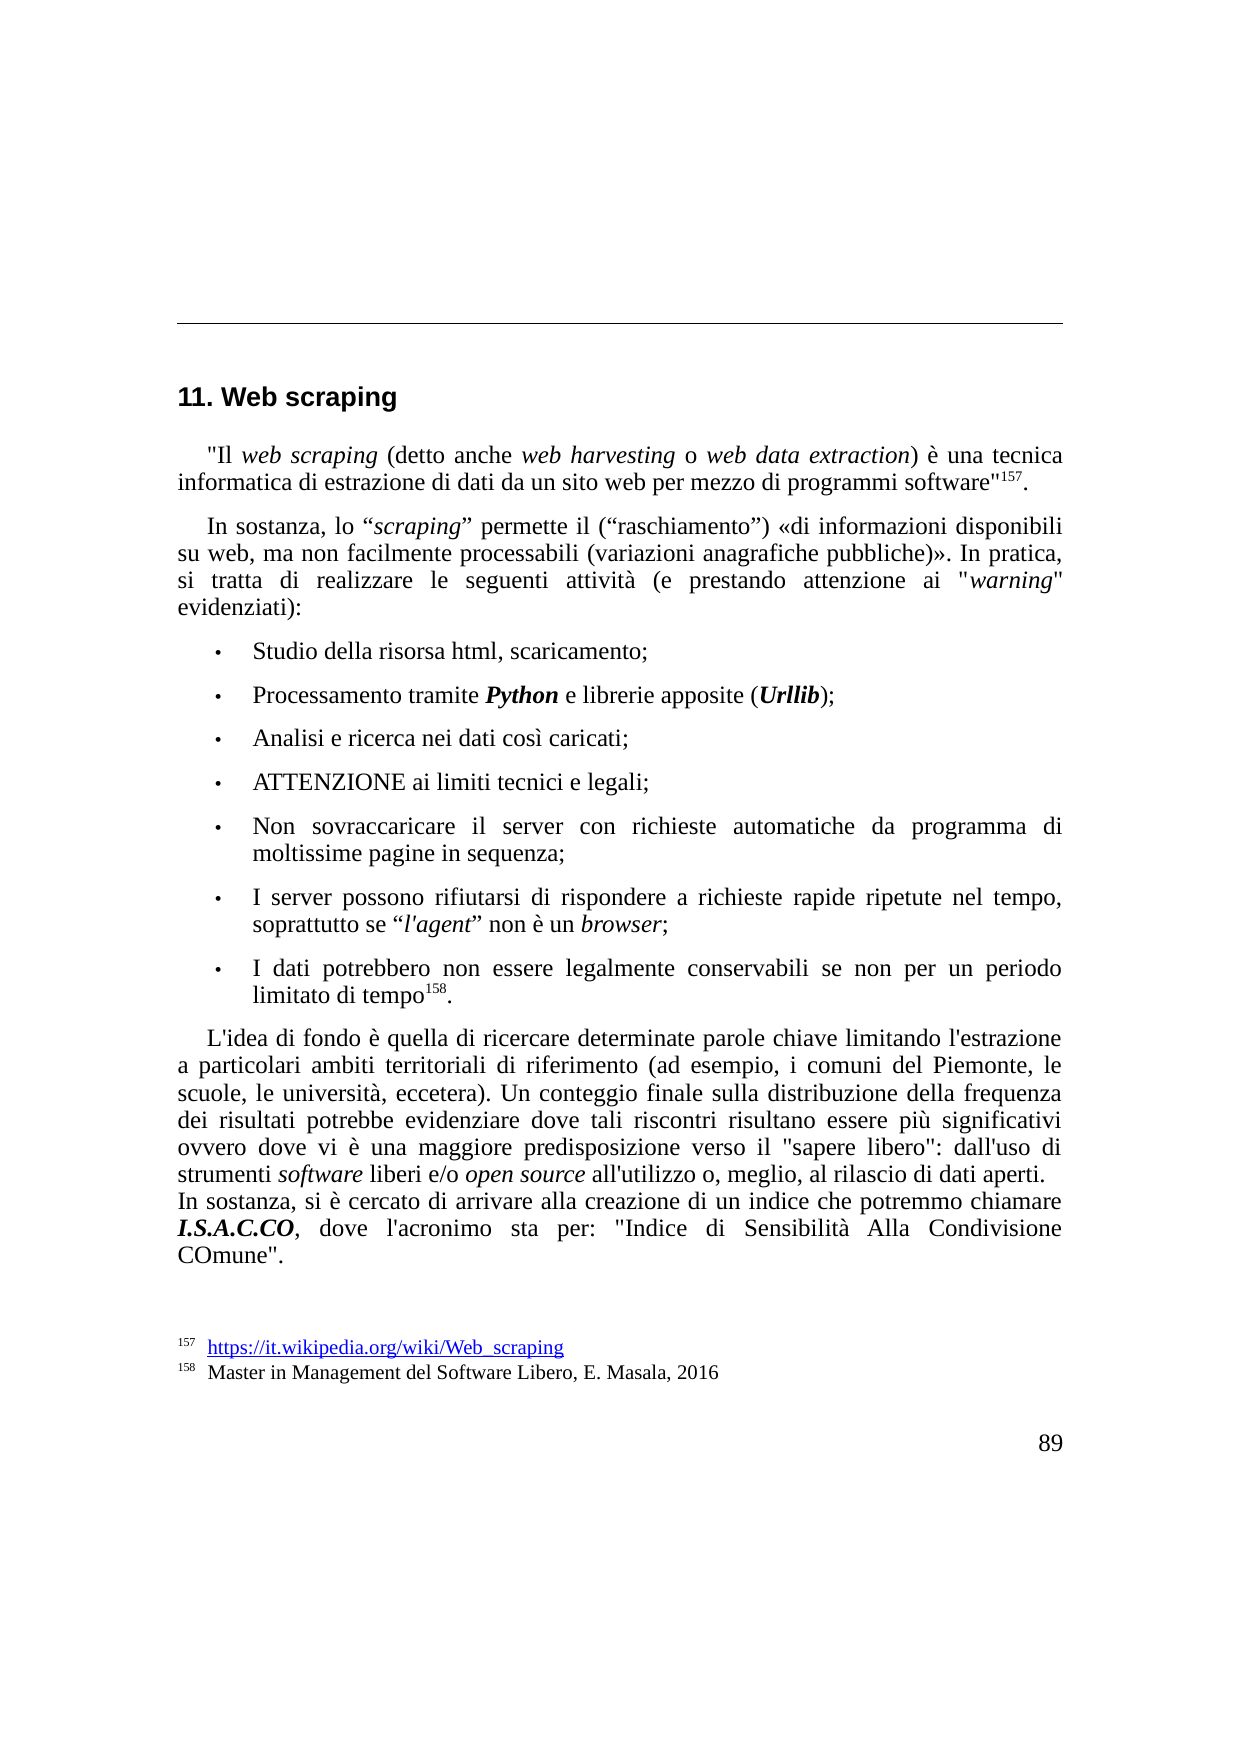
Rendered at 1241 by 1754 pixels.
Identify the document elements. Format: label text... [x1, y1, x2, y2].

list Master in Management del Software Libero, E. Masala, 2016 [177, 1361, 1063, 1384]
list Analisi e ricerca nei dati così caricati; [215, 725, 1063, 752]
list ATTENZIONE ai limiti tecnici e legali; [215, 769, 1063, 796]
list Non sovraccaricare il server con richieste automatiche da programma di moltissime pagine in sequenza; [215, 813, 1063, 867]
list Processamento tramite Python e librerie apposite (Urllib); [215, 681, 1063, 708]
text "Il web scraping (detto anche web harvesting o web data extraction) è una tecnica informatica di estrazione di dati da un sito web per mezzo di programmi software". [177, 442, 1063, 496]
list I dati potrebbero non essere legalmente conservabili se non per un periodo limitato di tempo. [215, 954, 1063, 1008]
subtitle Web scraping [177, 382, 1063, 412]
text L'idea di fondo è quella di ricercare determinate parole chiave limitando l'estrazione a particolari ambiti territoriali di riferimento (ad esempio, i comuni del Piemonte, le scuole, le università, eccetera). Un conteggio finale sulla distribuzione della frequenza dei risultati potrebbe evidenziare dove tali riscontri risultano essere più significativi ovvero dove vi è una maggiore predisposizione verso il "sapere libero": dall'uso di strumenti software liberi e/o open source all'utilizzo o, meglio, al rilascio di dati aperti. In sostanza, si è cercato di arrivare alla creazione di un indice che potremmo chiamare I.S.A.C.CO, dove l'acronimo sta per: "Indice di Sensibilità Alla Condivisione COmune". [177, 1025, 1063, 1296]
list Studio della risorsa html, scaricamento; [215, 638, 1063, 665]
list I server possono rifiutarsi di rispondere a richieste rapide ripetute nel tempo, soprattutto se “l'agent” non è un browser; [215, 883, 1063, 938]
text In sostanza, lo “scraping” permette il (“raschiamento”) «di informazioni disponibili su web, ma non facilmente processabili (variazioni anagrafiche pubbliche)». In pratica, si tratta di realizzare le seguenti attività (e prestando attenzione ai "warning" evidenziati): [177, 513, 1063, 621]
text https://it.wikipedia.org/wiki/Web_scraping [177, 1336, 1063, 1359]
